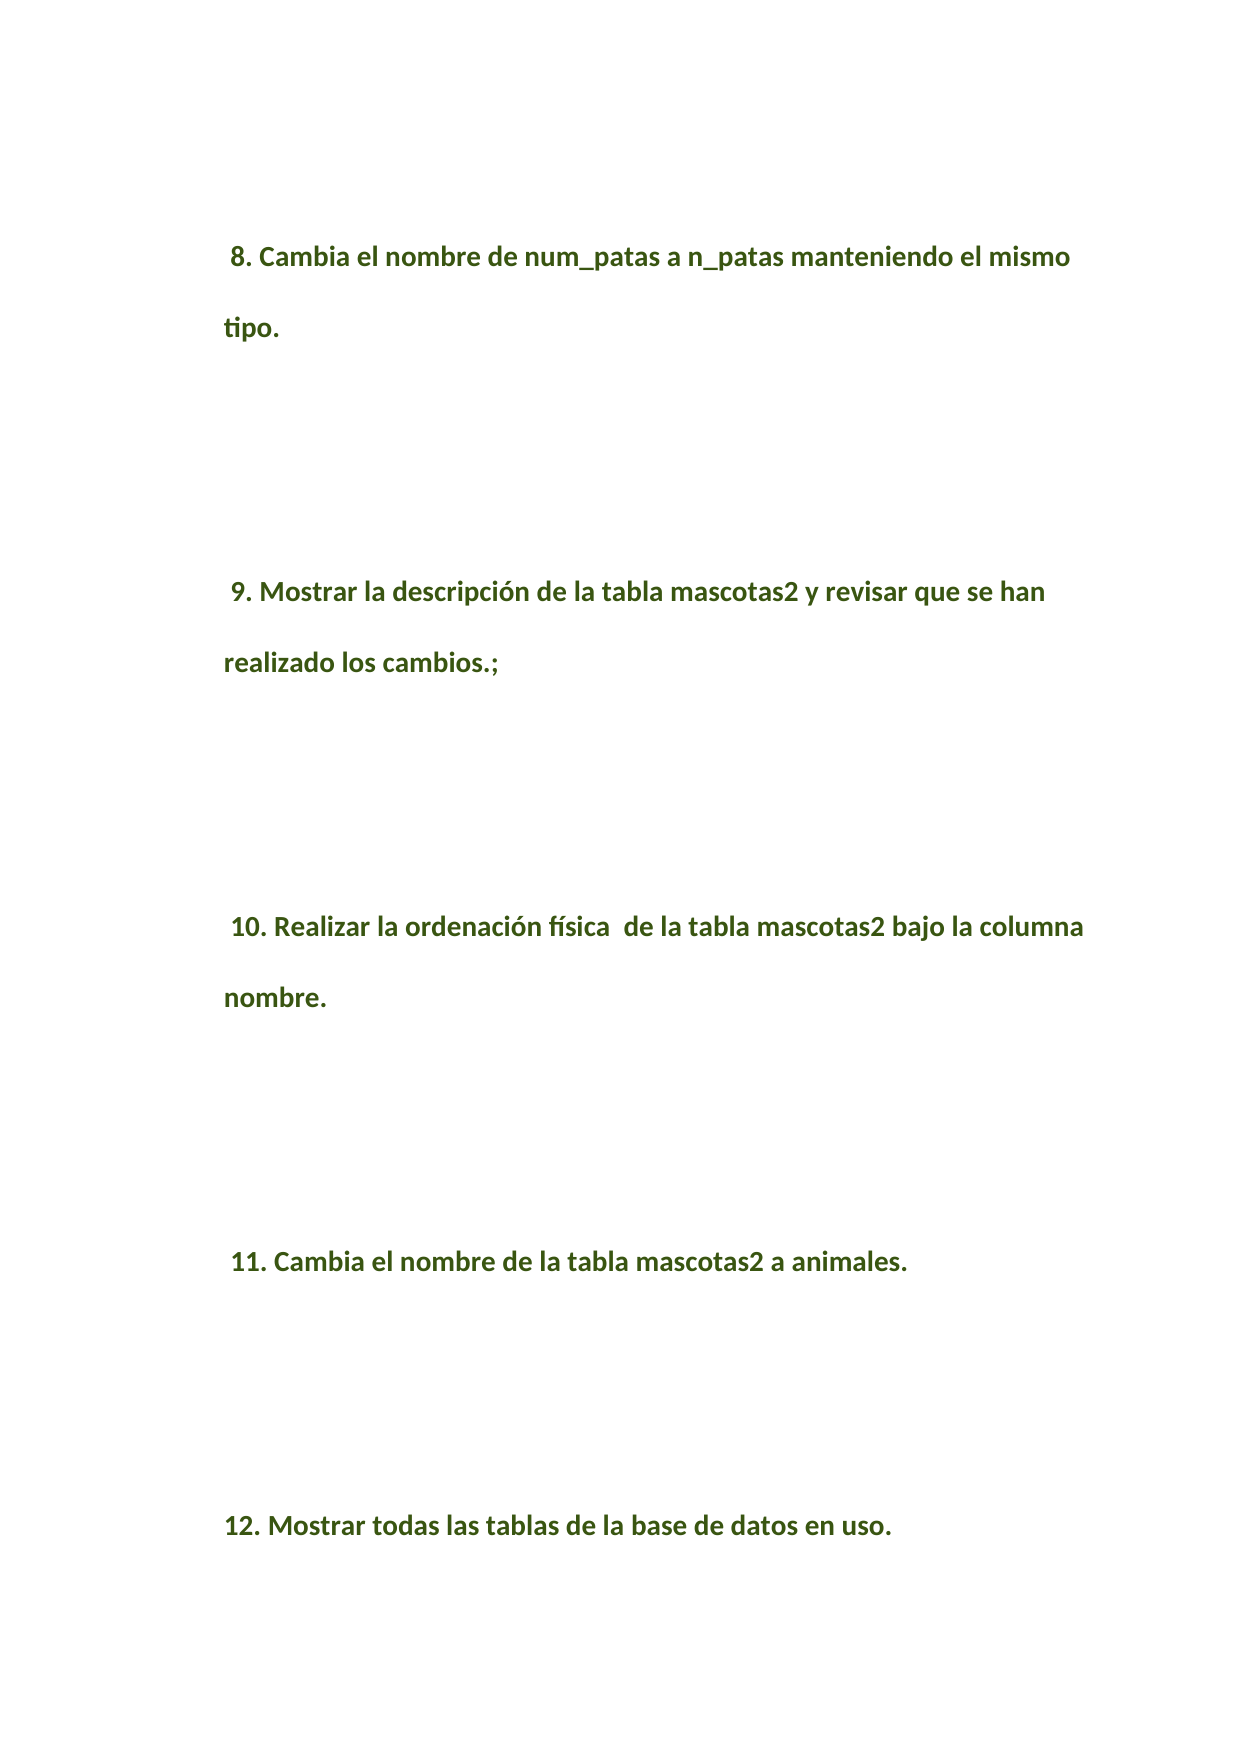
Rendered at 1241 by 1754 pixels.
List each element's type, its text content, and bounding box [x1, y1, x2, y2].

text 12. Mostrar todas las tablas de la base de datos en uso. [224, 1507, 1090, 1542]
text 9. Mostrar la descripción de la tabla mascotas2 y revisar que se han realizado los cambios.; [224, 573, 1090, 680]
text 8. Cambia el nombre de num_patas a n_patas manteniendo el mismo tipo. [224, 238, 1090, 345]
text 11. Cambia el nombre de la tabla mascotas2 a animales. [224, 1243, 1090, 1278]
text 10. Realizar la ordenación física de la tabla mascotas2 bajo la columna nombre. [224, 908, 1090, 1015]
